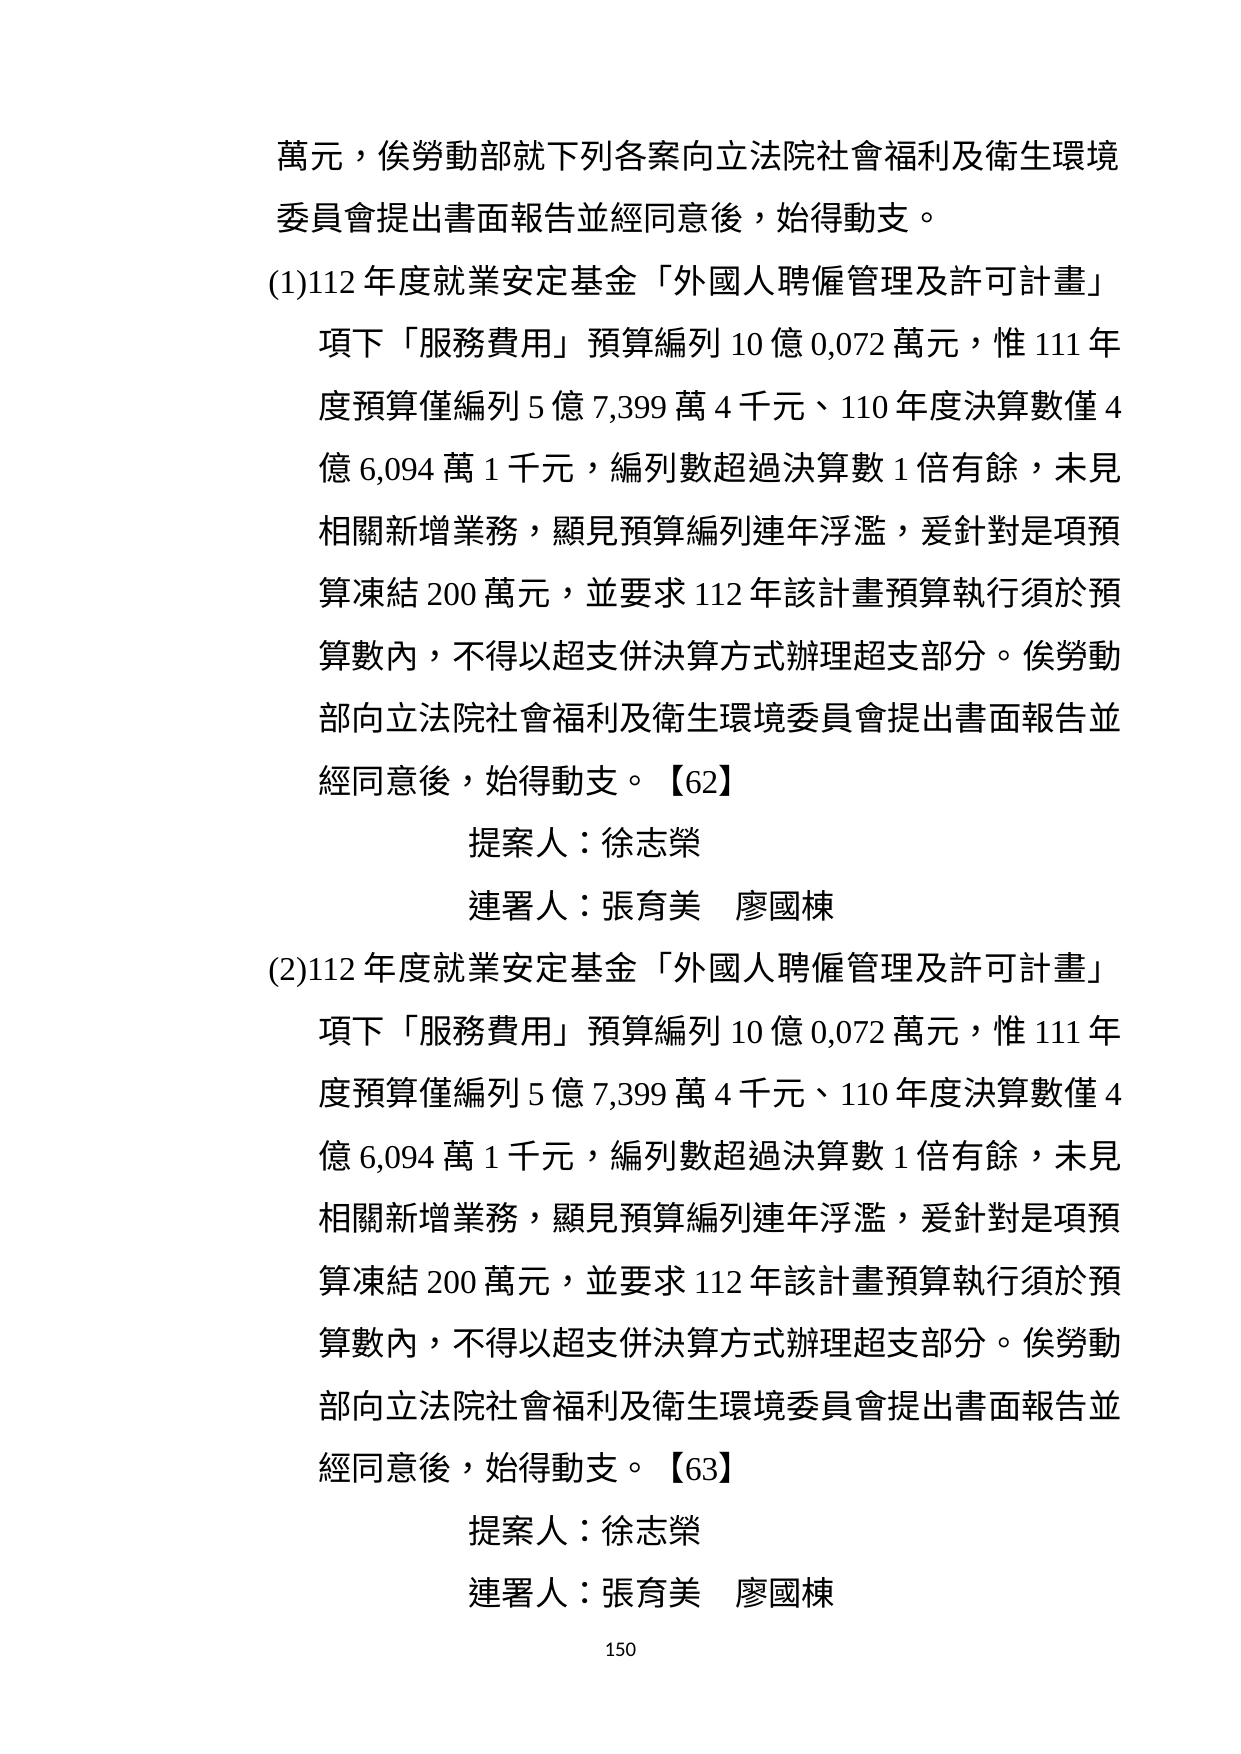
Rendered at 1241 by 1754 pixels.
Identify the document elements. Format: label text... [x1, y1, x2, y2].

text (2)112年度就業安定基金「外國人聘僱管理及許可計畫」項下「服務費用」預算編列10億0,072萬元，惟111年度預算僅編列5億7,399萬4千元、110年度決算數僅4億6,094萬1千元，編列數超過決算數1倍有餘，未見相關新增業務，顯見預算編列連年浮濫，爰針對是項預算凍結200萬元，並要求112年該計畫預算執行須於預算數內，不得以超支併決算方式辦理超支部分。俟勞動部向立法院社會福利及衛生環境委員會提出書面報告並經同意後，始得動支。【63】 [268, 925, 1122, 1487]
text 提案人：徐志榮 [468, 800, 1122, 862]
text 連署人：張育美 廖國棟 [468, 862, 1122, 925]
text 連署人：張育美 廖國棟 [468, 1550, 1122, 1612]
text 提案人：徐志榮 [468, 1487, 1122, 1550]
text (1)112年度就業安定基金「外國人聘僱管理及許可計畫」項下「服務費用」預算編列10億0,072萬元，惟111年度預算僅編列5億7,399萬4千元、110年度決算數僅4億6,094萬1千元，編列數超過決算數1倍有餘，未見相關新增業務，顯見預算編列連年浮濫，爰針對是項預算凍結200萬元，並要求112年該計畫預算執行須於預算數內，不得以超支併決算方式辦理超支部分。俟勞動部向立法院社會福利及衛生環境委員會提出書面報告並經同意後，始得動支。【62】 [268, 237, 1122, 800]
text 萬元，俟勞動部就下列各案向立法院社會福利及衛生環境委員會提出書面報告並經同意後，始得動支。 [243, 112, 1122, 237]
